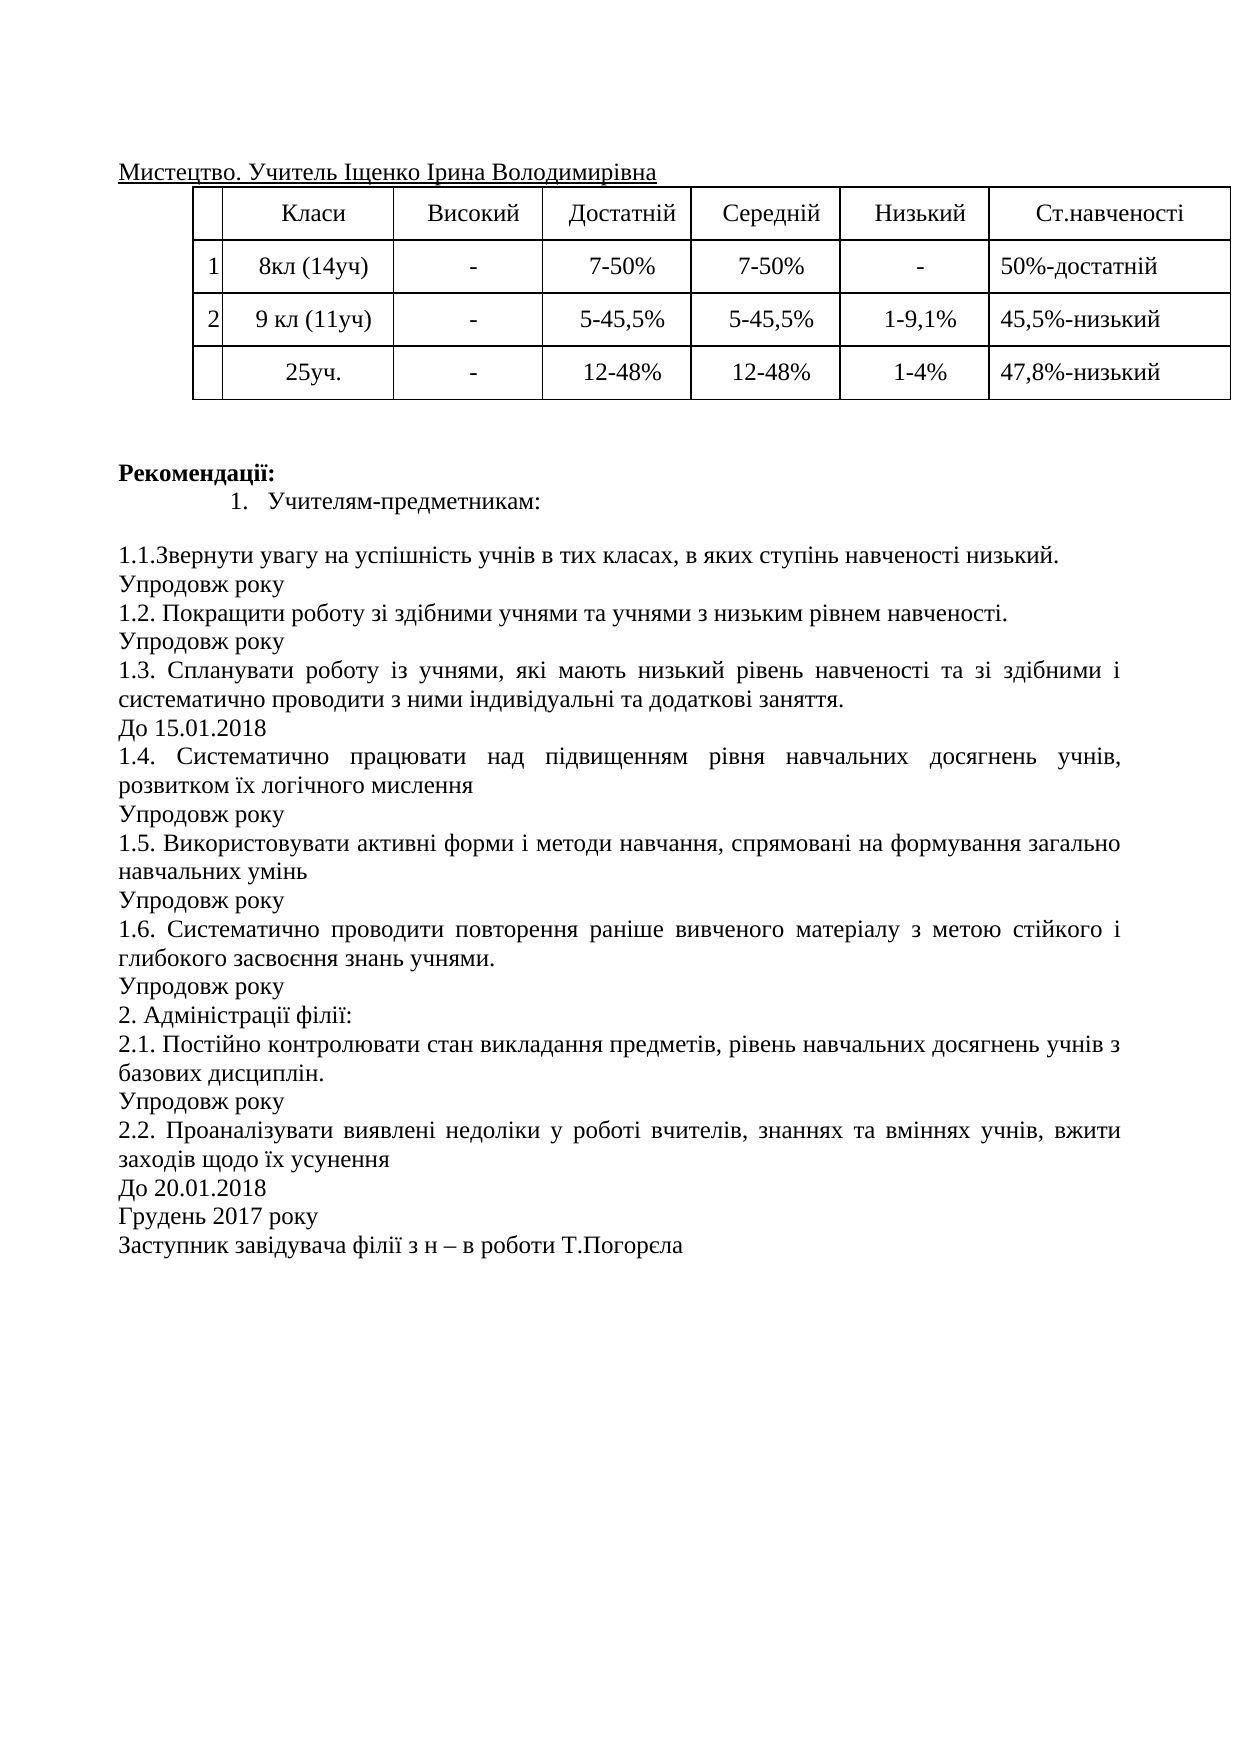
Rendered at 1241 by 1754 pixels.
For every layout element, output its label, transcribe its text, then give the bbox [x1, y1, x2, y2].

table_header [194, 188, 222, 239]
table_cell 47,8%-низький [990, 347, 1230, 398]
table_header Середній [692, 188, 839, 239]
table_cell 7-50% [543, 241, 690, 292]
text Рекомендації: [118, 458, 1122, 486]
text Упродовж року [118, 885, 1122, 914]
text Упродовж року [118, 971, 1122, 1000]
text Грудень 2017 року [118, 1201, 1122, 1230]
table_cell 5-45,5% [692, 294, 839, 345]
text 1.5. Використовувати активні форми і методи навчання, спрямовані на формування загально навчальних умінь [118, 828, 1122, 885]
table_cell 2 [194, 294, 222, 345]
text 2.2. Проаналізувати виявлені недоліки у роботі вчителів, знаннях та вміннях учнів, вжити заходів щодо їх усунення [118, 1115, 1122, 1173]
text До 15.01.2018 [118, 713, 1122, 741]
table_cell 1 [194, 241, 222, 292]
table_cell 8кл (14уч) [223, 241, 393, 292]
table_cell 45,5%-низький [990, 294, 1230, 345]
text 1.2. Покращити роботу зі здібними учнями та учнями з низьким рівнем навченості. [118, 598, 1122, 626]
table_cell - [394, 347, 542, 398]
table_cell 50%-достатній [990, 241, 1230, 292]
text Заступник завідувача філії з н – в роботи Т.Погорєла [118, 1230, 1122, 1259]
table_cell 12-48% [692, 347, 839, 398]
table_cell - [394, 294, 542, 345]
table_cell 1-4% [841, 347, 988, 398]
text 2. Адміністрації філії: [118, 1000, 1122, 1029]
table_cell 1-9,1% [841, 294, 988, 345]
text 2.1. Постійно контролювати стан викладання предметів, рівень навчальних досягнень учнів з базових дисциплін. [118, 1029, 1122, 1086]
text До 20.01.2018 [118, 1173, 1122, 1201]
table_header Високий [394, 188, 542, 239]
table_cell - [841, 241, 988, 292]
table_header Класи [223, 188, 393, 239]
table_header Низький [841, 188, 988, 239]
list Учителям-предметникам: [156, 486, 1122, 515]
text 1.1.Звернути увагу на успішність учнів в тих класах, в яких ступінь навченості низький. [118, 540, 1122, 569]
table_cell [194, 347, 222, 398]
text 1.4. Систематично працювати над підвищенням рівня навчальних досягнень учнів, розвитком їх логічного мислення [118, 741, 1122, 799]
table_cell - [394, 241, 542, 292]
text Упродовж року [118, 626, 1122, 655]
table_cell 9 кл (11уч) [223, 294, 393, 345]
text Мистецтво. Учитель Іщенко Ірина Володимирівна [118, 157, 1122, 186]
text 1.3. Спланувати роботу із учнями, які мають низький рівень навченості та зі здібними і систематично проводити з ними індивідуальні та додаткові заняття. [118, 655, 1122, 713]
table_header Ст.навченості [990, 188, 1230, 239]
table_header Достатній [543, 188, 690, 239]
table_cell 5-45,5% [543, 294, 690, 345]
table_cell 7-50% [692, 241, 839, 292]
text Упродовж року [118, 569, 1122, 598]
text 1.6. Систематично проводити повторення раніше вивченого матеріалу з метою стійкого і глибокого засвоєння знань учнями. [118, 914, 1122, 971]
text Упродовж року [118, 799, 1122, 828]
table_cell 12-48% [543, 347, 690, 398]
table_cell 25уч. [223, 347, 393, 398]
text Упродовж року [118, 1086, 1122, 1115]
